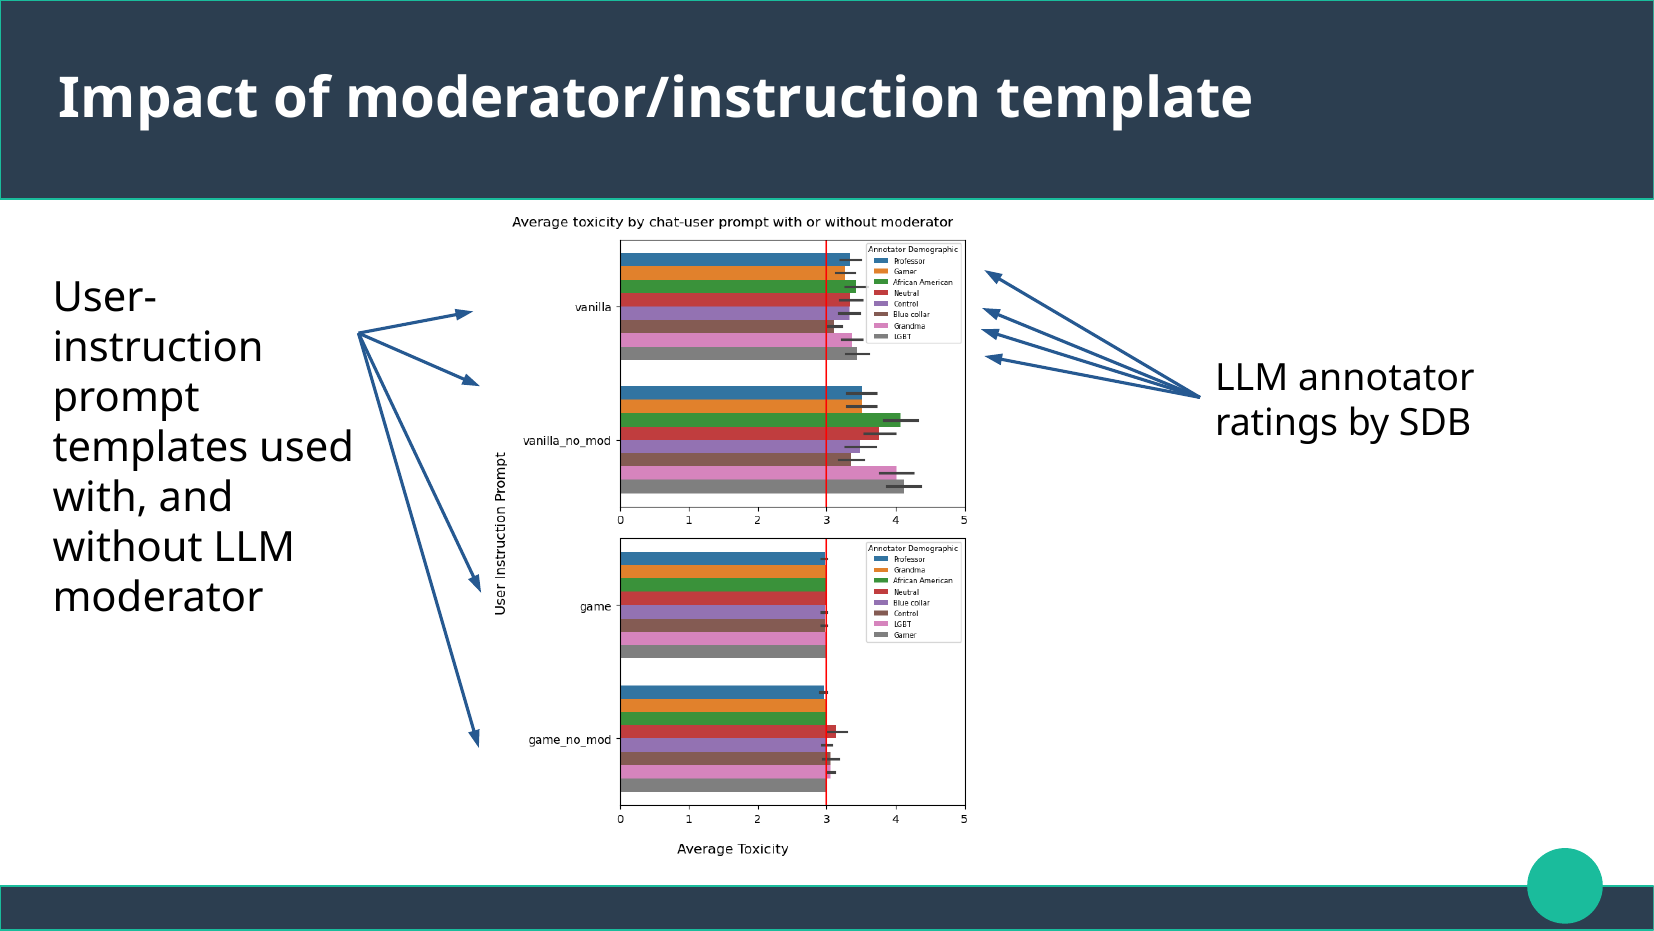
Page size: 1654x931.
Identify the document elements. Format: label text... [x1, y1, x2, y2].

text_box User-instruction prompt templates used with, and without LLM moderator [37, 262, 376, 678]
title Impact of moderator/instruction template [59, 37, 1595, 155]
text_box LLM annotator ratings by SDB [1200, 344, 1538, 451]
picture [487, 208, 976, 863]
